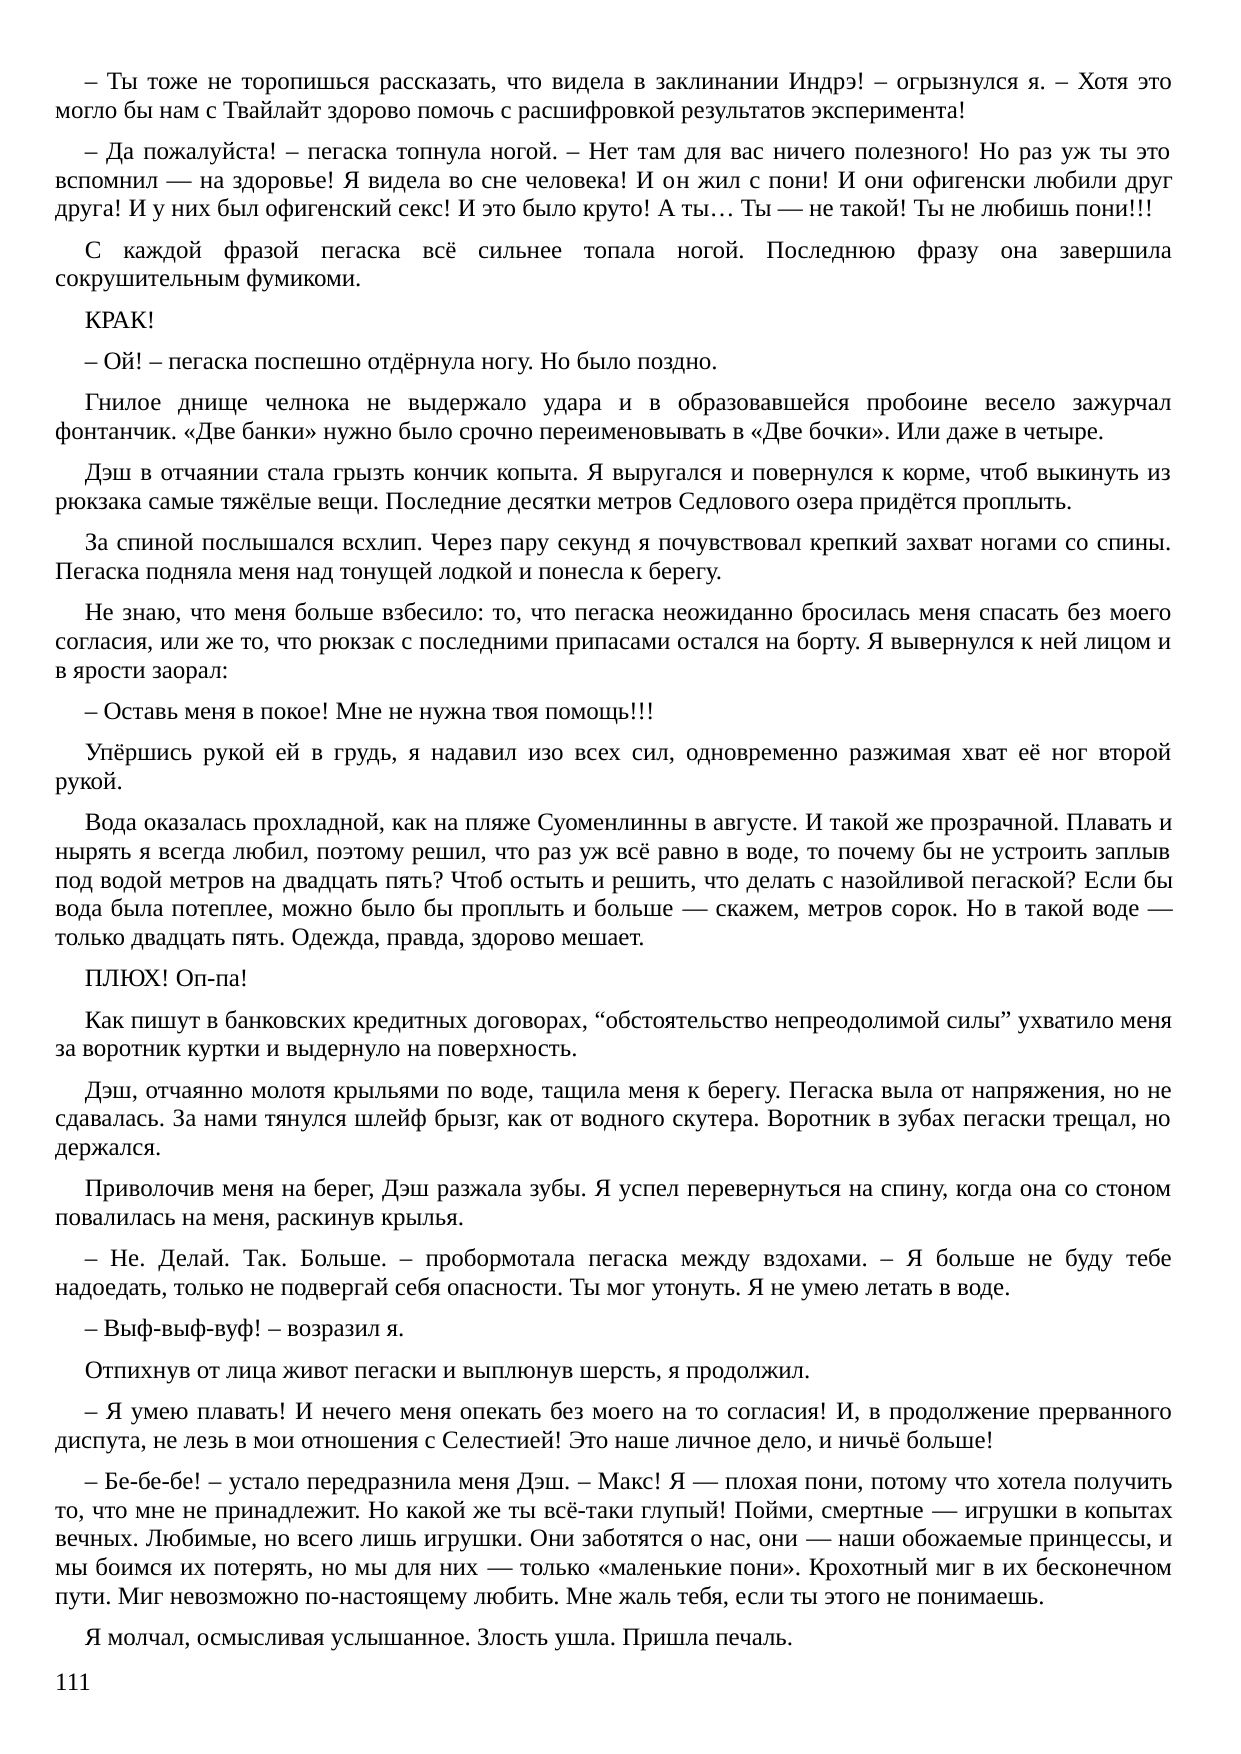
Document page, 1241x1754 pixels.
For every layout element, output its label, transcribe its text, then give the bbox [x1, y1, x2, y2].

text Дэш, отчаянно молотя крыльями по воде, тащила меня к берегу. Пегаска выла от напряжения, но не сдавалась. За нами тянулся шлейф брызг, как от водного скутера. Воротник в зубах пегаски трещал, но держался. [55, 1075, 1173, 1161]
text Отпихнув от лица живот пегаски и выплюнув шерсть, я продолжил. [55, 1355, 1173, 1383]
text Как пишут в банковских кредитных договорах, “обстоятельство непреодолимой силы” ухватило меня за воротник куртки и выдернуло на поверхность. [55, 1005, 1173, 1062]
text – Я умею плавать! И нечего меня опекать без моего на то согласия! И, в продолжение прерванного диспута, не лезь в мои отношения с Селестией! Это наше личное дело, и ничьё больше! [55, 1396, 1173, 1453]
text КРАК! [55, 305, 1173, 333]
text Я молчал, осмысливая услышанное. Злость ушла. Пришла печаль. [55, 1622, 1173, 1651]
text Дэш в отчаянии стала грызть кончик копыта. Я выругался и повернулся к корме, чтоб выкинуть из рюкзака самые тяжёлые вещи. Последние десятки метров Седлового озера придётся проплыть. [55, 457, 1173, 515]
text – Выф-выф-вуф! – возразил я. [55, 1313, 1173, 1342]
text – Да пожалуйста! – пегаска топнула ногой. – Нет там для вас ничего полезного! Но раз уж ты это вспомнил — на здоровье! Я видела во сне человека! И он жил с пони! И они офигенски любили друг друга! И у них был офигенский секс! И это было круто! А ты… Ты — не такой! Ты не любишь пони!!! [55, 136, 1173, 222]
text Гнилое днище челнока не выдержало удара и в образовавшейся пробоине весело зажурчал фонтанчик. «Две банки» нужно было срочно переименовывать в «Две бочки». Или даже в четыре. [55, 387, 1173, 445]
text – Не. Делай. Так. Больше. – пробормотала пегаска между вздохами. – Я больше не буду тебе надоедать, только не подвергай себя опасности. Ты мог утонуть. Я не умею летать в воде. [55, 1243, 1173, 1301]
text С каждой фразой пегаска всё сильнее топала ногой. Последнюю фразу она завершила сокрушительным фумикоми. [55, 235, 1173, 292]
text Не знаю, что меня больше взбесило: то, что пегаска неожиданно бросилась меня спасать без моего согласия, или же то, что рюкзак с последними припасами остался на борту. Я вывернулся к ней лицом и в ярости заорал: [55, 597, 1173, 683]
text Приволочив меня на берег, Дэш разжала зубы. Я успел перевернуться на спину, когда она со стоном повалилась на меня, раскинув крылья. [55, 1173, 1173, 1231]
text – Оставь меня в покое! Мне не нужна твоя помощь!!! [55, 696, 1173, 725]
text – Ой! – пегаска поспешно отдёрнула ногу. Но было поздно. [55, 346, 1173, 375]
text – Ты тоже не торопишься рассказать, что видела в заклинании Индрэ! – огрызнулся я. – Хотя это могло бы нам с Твайлайт здорово помочь с расшифровкой результатов эксперимента! [55, 66, 1173, 123]
text Упёршись рукой ей в грудь, я надавил изо всех сил, одновременно разжимая хват её ног второй рукой. [55, 737, 1173, 795]
text За спиной послышался всхлип. Через пару секунд я почувствовал крепкий захват ногами со спины. Пегаска подняла меня над тонущей лодкой и понесла к берегу. [55, 527, 1173, 585]
text – Бе-бе-бе! – устало передразнила меня Дэш. – Макс! Я — плохая пони, потому что хотела получить то, что мне не принадлежит. Но какой же ты всё-таки глупый! Пойми, смертные — игрушки в копытах вечных. Любимые, но всего лишь игрушки. Они заботятся о нас, они — наши обожаемые принцессы, и мы боимся их потерять, но мы для них — только «маленькие пони». Крохотный миг в их бесконечном пути. Миг невозможно по-настоящему любить. Мне жаль тебя, если ты этого не понимаешь. [55, 1466, 1173, 1610]
text ПЛЮХ! Оп-па! [55, 963, 1173, 992]
text Вода оказалась прохладной, как на пляже Суоменлинны в августе. И такой же прозрачной. Плавать и нырять я всегда любил, поэтому решил, что раз уж всё равно в воде, то почему бы не устроить заплыв под водой метров на двадцать пять? Чтоб остыть и решить, что делать с назойливой пегаской? Если бы вода была потеплее, можно было бы проплыть и больше — скажем, метров сорок. Но в такой воде — только двадцать пять. Одежда, правда, здорово мешает. [55, 807, 1173, 951]
